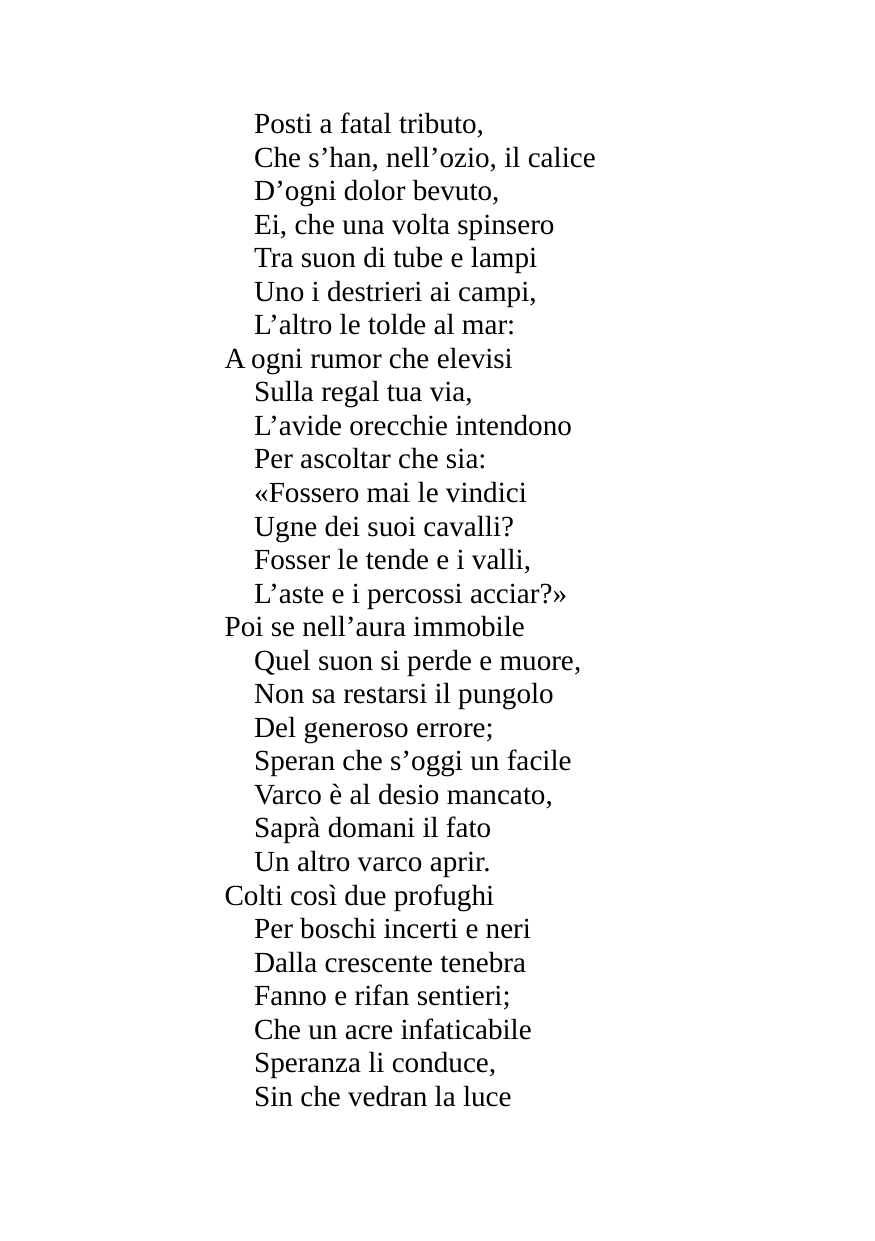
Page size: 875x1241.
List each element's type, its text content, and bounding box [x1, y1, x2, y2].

text Posti a fatal tributo, Che s’han, nell’ozio, il calice D’ogni dolor bevuto, Ei, che una volta spinsero Tra suon di tube e lampi Uno i destrieri ai campi, L’altro le tolde al mar: [224, 106, 768, 341]
text Colti così due profughi Per boschi incerti e neri Dalla crescente tenebra Fanno e rifan sentieri; Che un acre infaticabile Speranza li conduce, Sin che vedran la luce [224, 878, 768, 1112]
text A ogni rumor che elevisi Sulla regal tua via, L’avide orecchie intendono Per ascoltar che sia: «Fossero mai le vindici Ugne dei suoi cavalli? Fosser le tende e i valli, L’aste e i percossi acciar?» [224, 341, 768, 609]
text Poi se nell’aura immobile Quel suon si perde e muore, Non sa restarsi il pungolo Del generoso errore; Speran che s’oggi un facile Varco è al desio mancato, Saprà domani il fato Un altro varco aprir. [224, 609, 768, 878]
